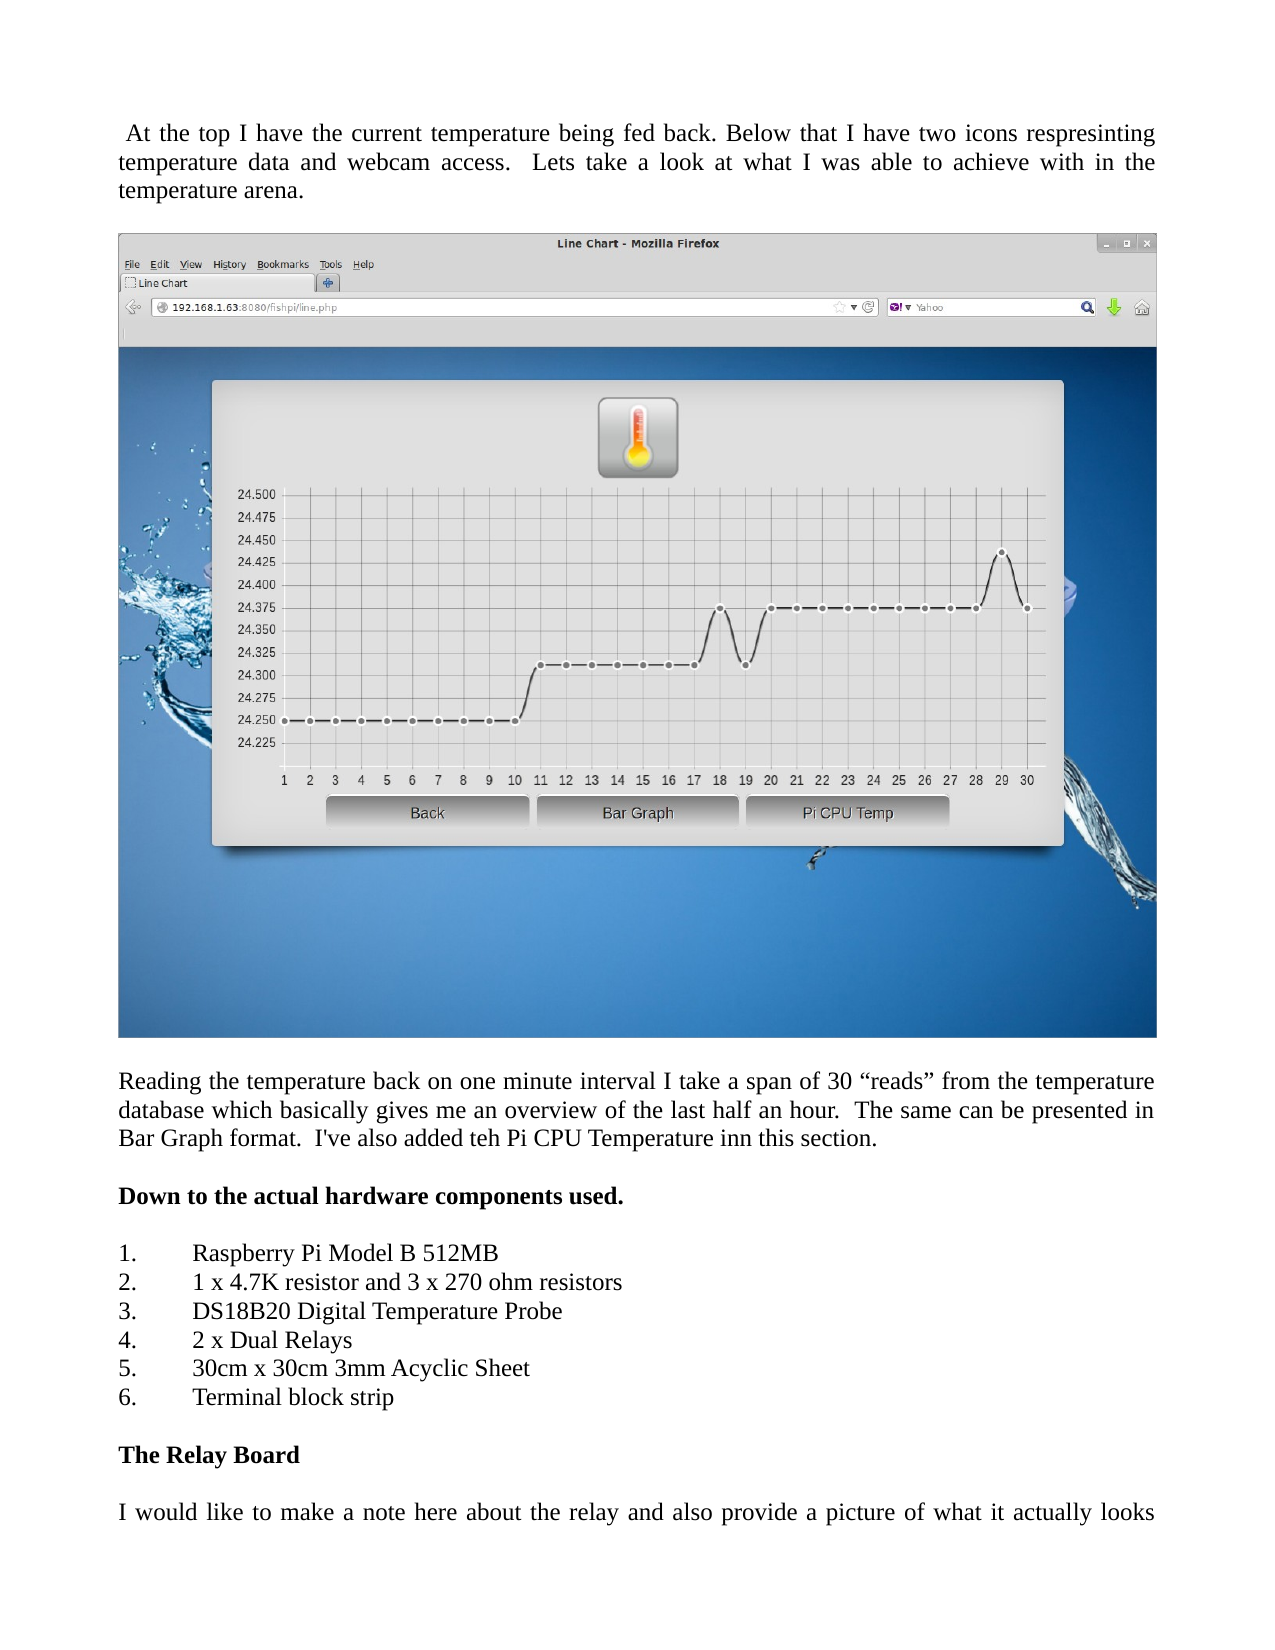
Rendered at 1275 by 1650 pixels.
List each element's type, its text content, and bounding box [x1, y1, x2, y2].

text 3. DS18B20 Digital Temperature Probe [118, 1296, 1157, 1325]
text 5. 30cm x 30cm 3mm Acyclic Sheet [118, 1353, 1157, 1382]
text 4. 2 x Dual Relays [118, 1325, 1157, 1353]
text 1. Raspberry Pi Model B 512MB [118, 1238, 1157, 1267]
text The Relay Board [118, 1440, 1157, 1468]
text I would like to make a note here about the relay and also provide a picture of what it actually looks [118, 1497, 1157, 1526]
picture [118, 233, 1157, 1038]
text 6. Terminal block strip [118, 1382, 1157, 1411]
text At the top I have the current temperature being fed back. Below that I have two icons respresinting temperature data and webcam access. Lets take a look at what I was able to achieve with in the temperature arena. [118, 118, 1157, 204]
text Reading the temperature back on one minute interval I take a span of 30 “reads” from the temperature database which basically gives me an overview of the last half an hour. The same can be presented in Bar Graph format. I've also added teh Pi CPU Temperature inn this section. [118, 1066, 1157, 1152]
text 2. 1 x 4.7K resistor and 3 x 270 ohm resistors [118, 1267, 1157, 1296]
text Down to the actual hardware components used. [118, 1181, 1157, 1210]
